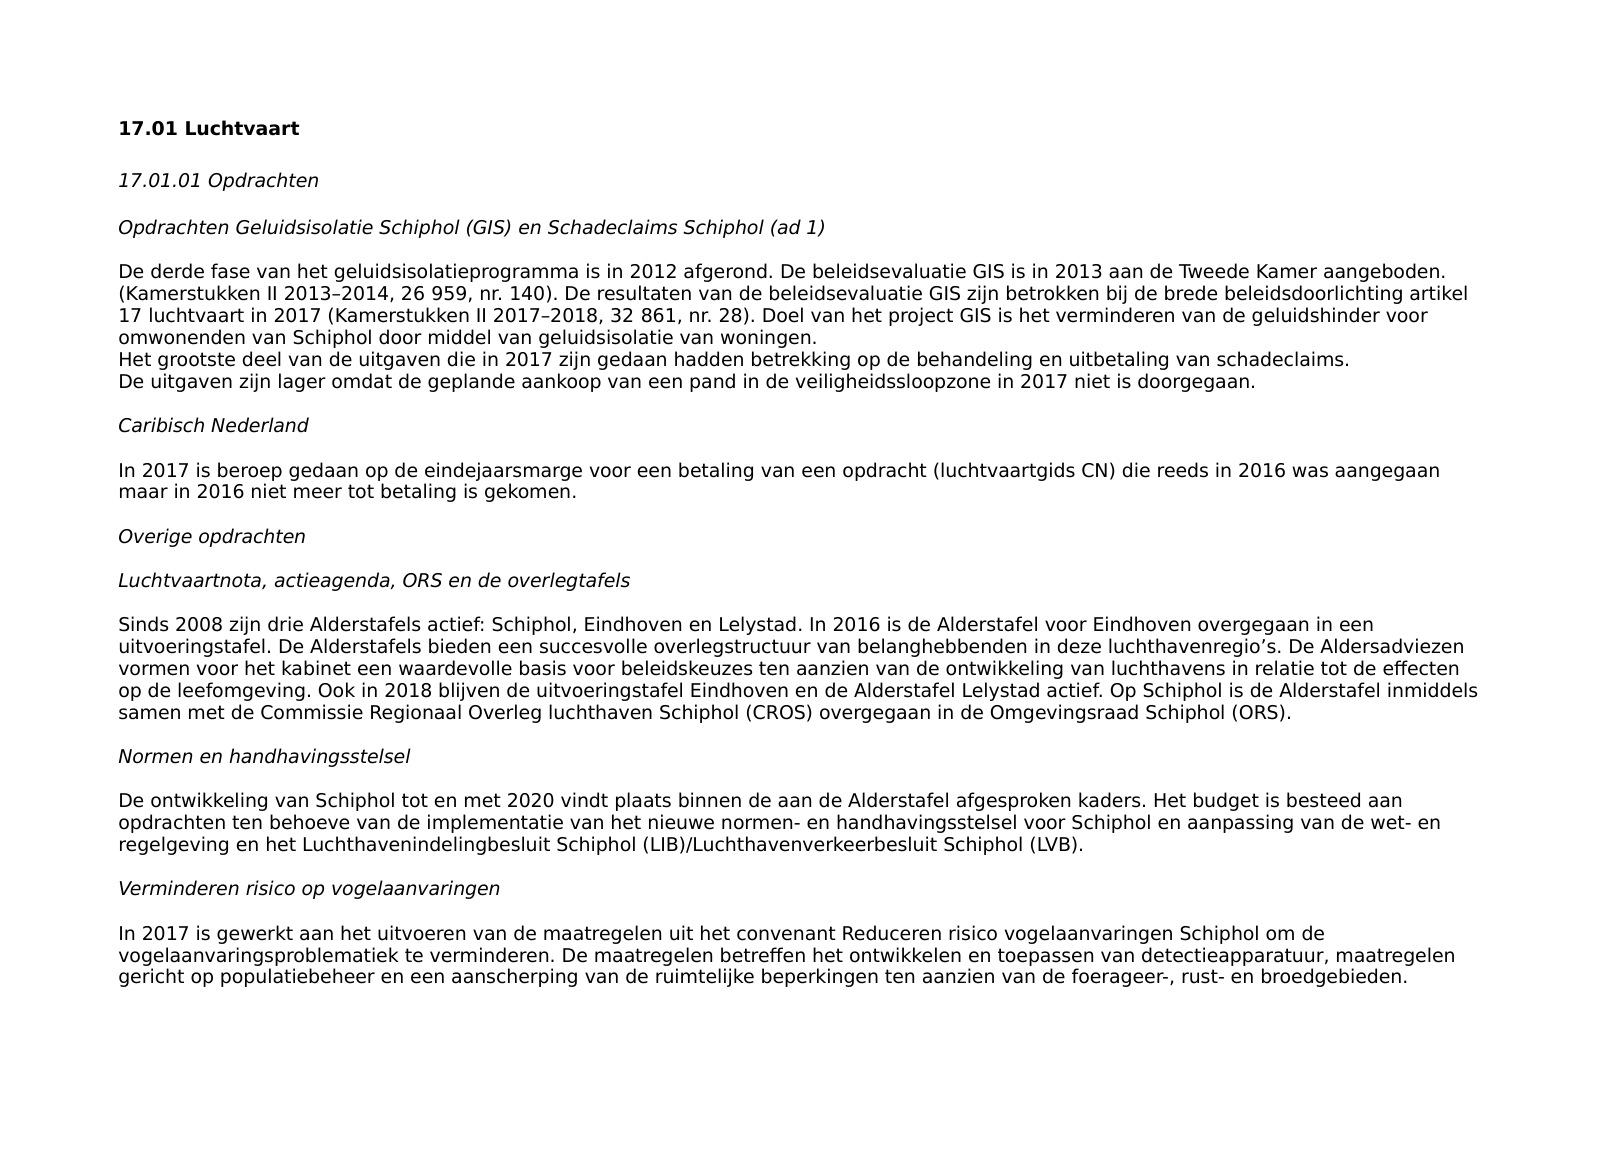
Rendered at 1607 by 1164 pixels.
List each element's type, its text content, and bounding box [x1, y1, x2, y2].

text Het grootste deel van de uitgaven die in 2017 zijn gedaan hadden betrekking op de behandeling en uitbetaling van schadeclaims. [118, 349, 1488, 371]
text In 2017 is gewerkt aan het uitvoeren van de maatregelen uit het convenant Reduceren risico vogelaanvaringen Schiphol om de vogelaanvaringsproblematiek te verminderen. De maatregelen betreffen het ontwikkelen en toepassen van detectieapparatuur, maatregelen gericht op populatiebeheer en een aanscherping van de ruimtelijke beperkingen ten aanzien van de foerageer-, rust- en broedgebieden. [118, 922, 1488, 988]
text De ontwikkeling van Schiphol tot en met 2020 vindt plaats binnen de aan de Alderstafel afgesproken kaders. Het budget is besteed aan opdrachten ten behoeve van de implementatie van het nieuwe normen- en handhavingsstelsel voor Schiphol en aanpassing van de wet- en regelgeving en het Luchthavenindelingbesluit Schiphol (LIB)/Luchthavenverkeerbesluit Schiphol (LVB). [118, 790, 1488, 856]
text In 2017 is beroep gedaan op de eindejaarsmarge voor een betaling van een opdracht (luchtvaartgids CN) die reeds in 2016 was aangegaan maar in 2016 niet meer tot betaling is gekomen. [118, 459, 1488, 503]
subtitle 17.01.01 Opdrachten [118, 170, 1488, 192]
subtitle Opdrachten Geluidsisolatie Schiphol (GIS) en Schadeclaims Schiphol (ad 1) [118, 217, 1488, 239]
subtitle Normen en handhavingsstelsel [118, 746, 1488, 768]
subtitle Overige opdrachten [118, 526, 1488, 548]
text De uitgaven zijn lager omdat de geplande aankoop van een pand in de veiligheidssloopzone in 2017 niet is doorgegaan. [118, 371, 1488, 393]
subtitle Luchtvaartnota, actieagenda, ORS en de overlegtafels [118, 570, 1488, 592]
subtitle Verminderen risico op vogelaanvaringen [118, 878, 1488, 900]
subtitle Caribisch Nederland [118, 415, 1488, 437]
subtitle 17.01 Luchtvaart [118, 118, 1488, 140]
text Sinds 2008 zijn drie Alderstafels actief: Schiphol, Eindhoven en Lelystad. In 2016 is de Alderstafel voor Eindhoven overgegaan in een uitvoeringstafel. De Alderstafels bieden een succesvolle overlegstructuur van belanghebbenden in deze luchthavenregio’s. De Aldersadviezen vormen voor het kabinet een waardevolle basis voor beleidskeuzes ten aanzien van de ontwikkeling van luchthavens in relatie tot de effecten op de leefomgeving. Ook in 2018 blijven de uitvoeringstafel Eindhoven en de Alderstafel Lelystad actief. Op Schiphol is de Alderstafel inmiddels samen met de Commissie Regionaal Overleg luchthaven Schiphol (CROS) overgegaan in de Omgevingsraad Schiphol (ORS). [118, 614, 1488, 724]
text De derde fase van het geluidsisolatieprogramma is in 2012 afgerond. De beleidsevaluatie GIS is in 2013 aan de Tweede Kamer aangeboden. (Kamerstukken II 2013–2014, 26 959, nr. 140). De resultaten van de beleidsevaluatie GIS zijn betrokken bij de brede beleidsdoorlichting artikel 17 luchtvaart in 2017 (Kamerstukken II 2017–2018, 32 861, nr. 28). Doel van het project GIS is het verminderen van de geluidshinder voor omwonenden van Schiphol door middel van geluidsisolatie van woningen. [118, 261, 1488, 349]
